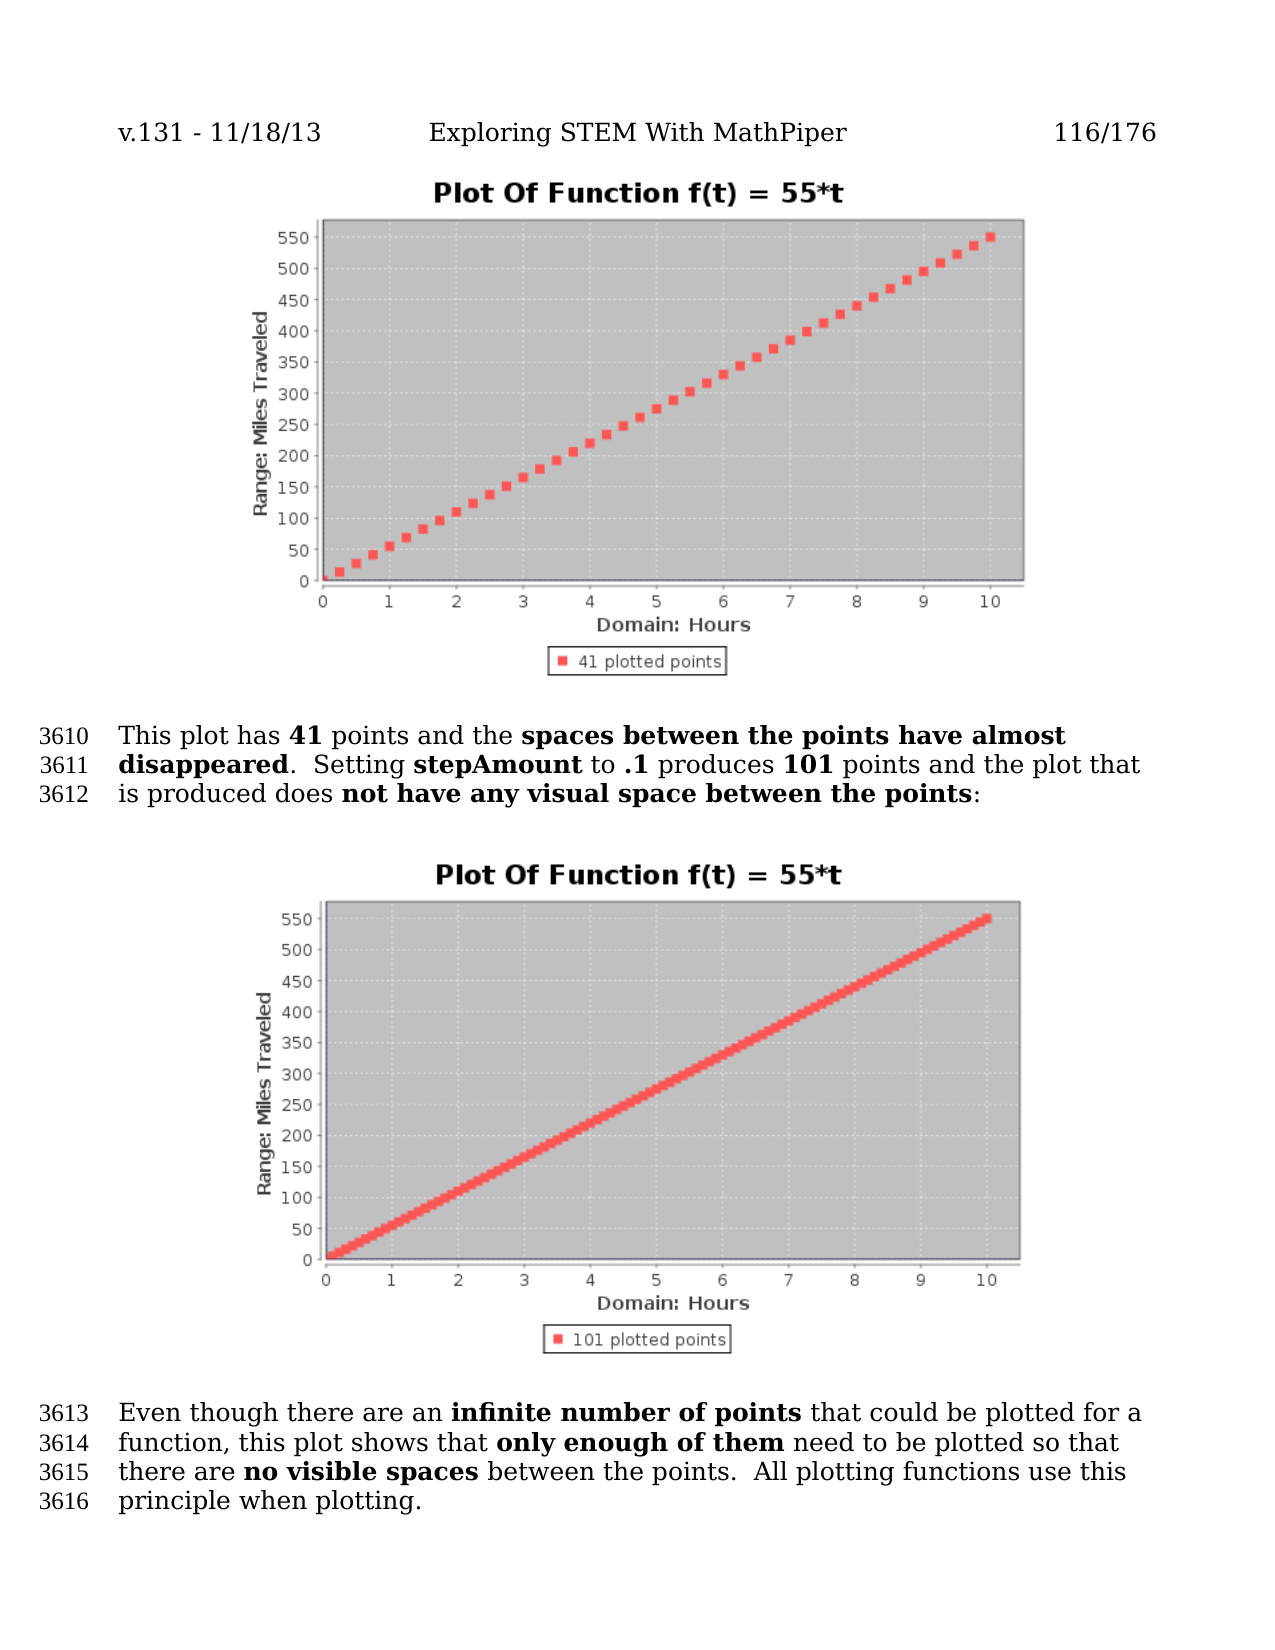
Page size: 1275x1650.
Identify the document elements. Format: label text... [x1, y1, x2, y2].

text This plot has 41 points and the spaces between the points have almost disappeared. Setting stepAmount to .1 produces 101 points and the plot that is produced does not have any visual space between the points: [118, 721, 1157, 809]
text Even though there are an infinite number of points that could be plotted for a function, this plot shows that only enough of them need to be plotted so that there are no visible spaces between the points. All plotting functions use this principle when plotting. [118, 1398, 1157, 1516]
picture [235, 176, 1040, 677]
picture [239, 858, 1036, 1355]
